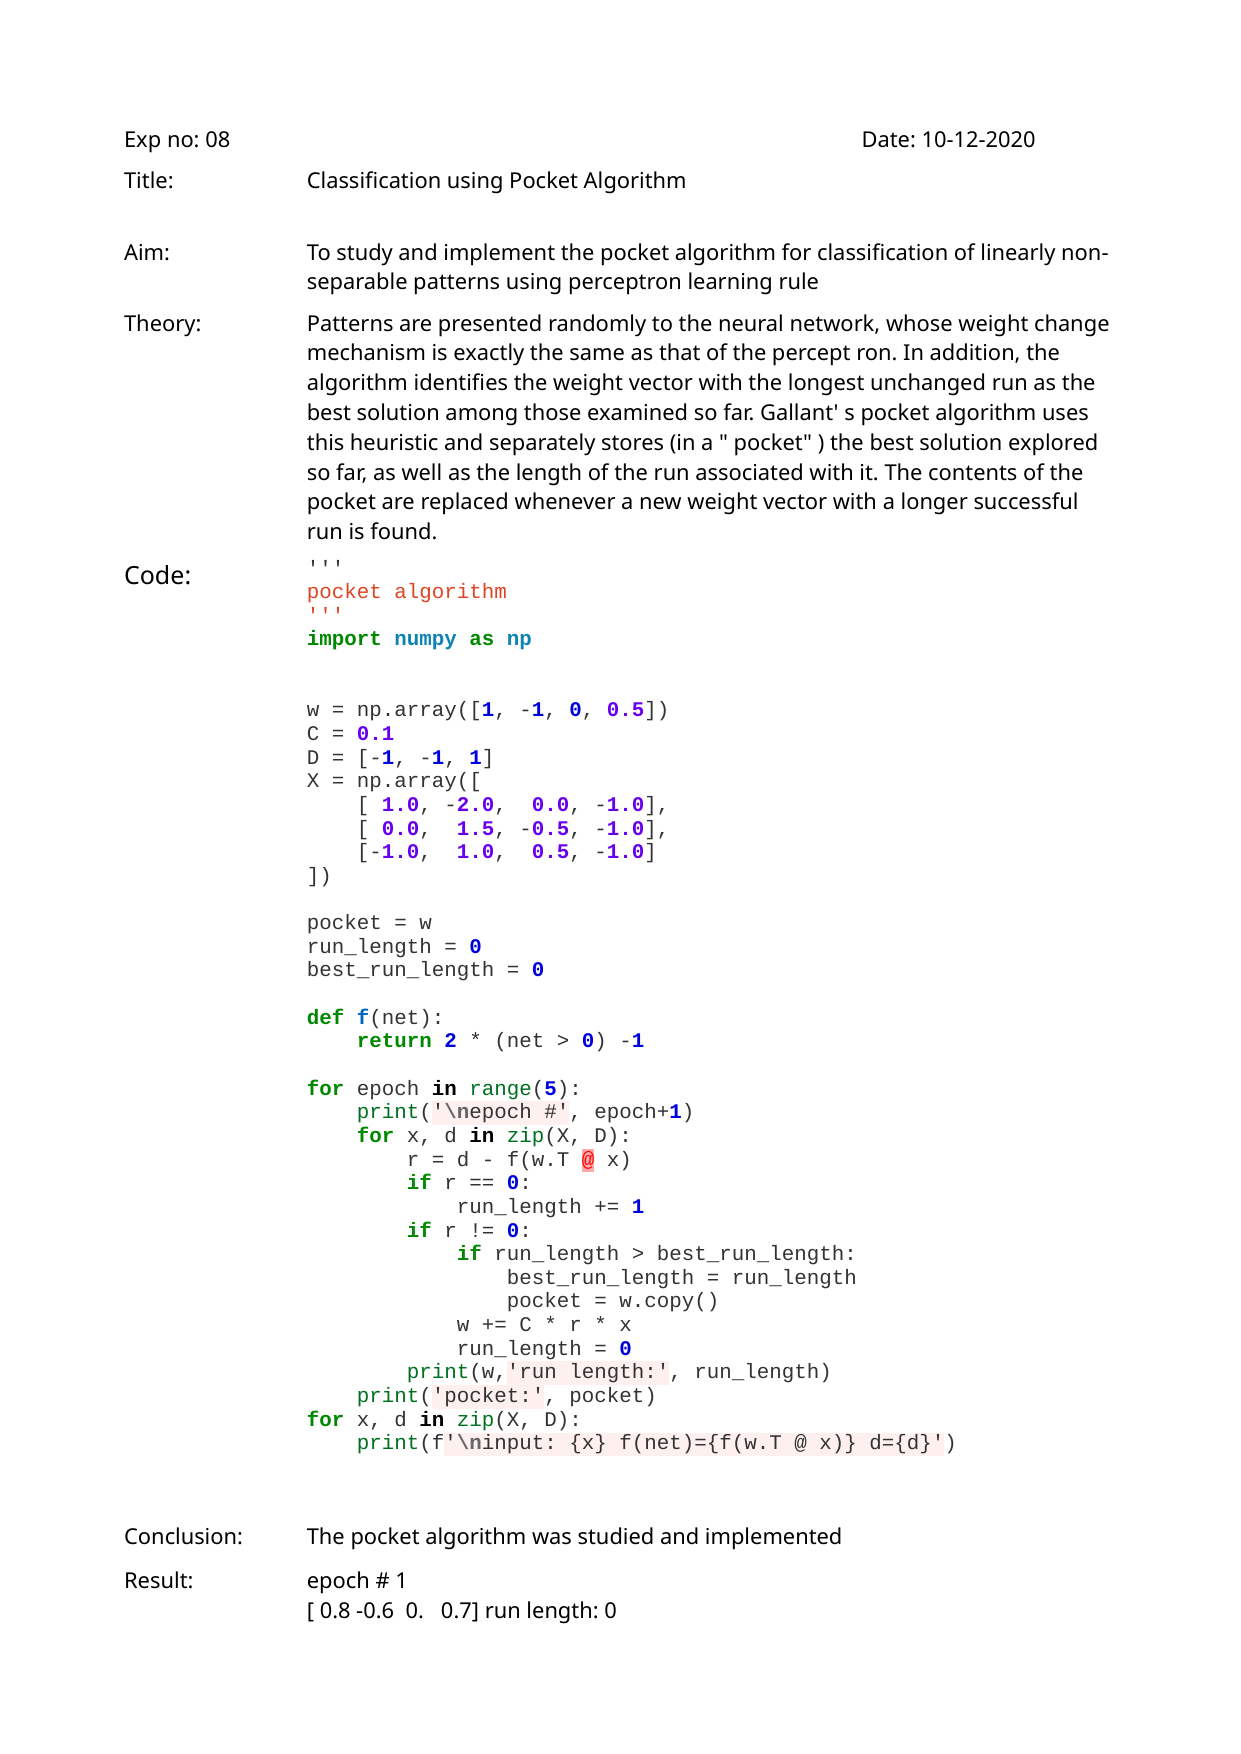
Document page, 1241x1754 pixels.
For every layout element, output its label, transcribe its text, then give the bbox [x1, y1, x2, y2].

table_cell Code: [119, 553, 301, 1515]
table_cell To study and implement the pocket algorithm for classification of linearly non-separable patterns using perceptron learning rule [302, 232, 1123, 302]
table_cell Conclusion: [119, 1516, 301, 1559]
table_cell The pocket algorithm was studied and implemented [302, 1516, 1123, 1559]
table_cell Classification using Pocket Algorithm [302, 161, 1123, 231]
table_cell Theory: [119, 303, 301, 552]
table_cell Patterns are presented randomly to the neural network, whose weight change mechanism is exactly the same as that of the percept ron. In addition, the algorithm identifies the weight vector with the longest unchanged run as the best solution among those examined so far. Gallant' s pocket algorithm uses this heuristic and separately stores (in a " pocket" ) the best solution explored so far, as well as the length of the run associated with it. The contents of the pocket are replaced whenever a new weight vector with a longer successful run is found. [302, 303, 1123, 552]
table_header Date: 10-12-2020 [857, 119, 1123, 159]
table_cell Result: [119, 1560, 301, 1630]
table_header Exp no: 08 [119, 119, 301, 159]
table_cell Aim: [119, 232, 301, 302]
table_cell epoch # 1 [ 0.8 -0.6 0. 0.7] run length: 0 [302, 1560, 1123, 1630]
table_header [302, 119, 856, 159]
table_cell ''' pocket algorithm ''' import numpy as np w = np.array([1, -1, 0, 0.5]) C = 0.1 D = [-1, -1, 1] X = np.array([ [ 1.0, -2.0, 0.0, -1.0], [ 0.0, 1.5, -0.5, -1.0], [-1.0, 1.0, 0.5, -1.0] ]) pocket = w run_length = 0 best_run_length = 0 def f(net): return 2 * (net > 0) -1 for epoch in range(5): print('\nepoch #', epoch+1) for x, d in zip(X, D): r = d - f(w.T @ x) if r == 0: run_length += 1 if r != 0: if run_length > best_run_length: best_run_length = run_length pocket = w.copy() w += C * r * x run_length = 0 print(w,'run length:', run_length) print('pocket:', pocket) for x, d in zip(X, D): print(f'\ninput: {x} f(net)={f(w.T @ x)} d={d}') [302, 553, 1123, 1515]
table_cell Title: [119, 161, 301, 231]
